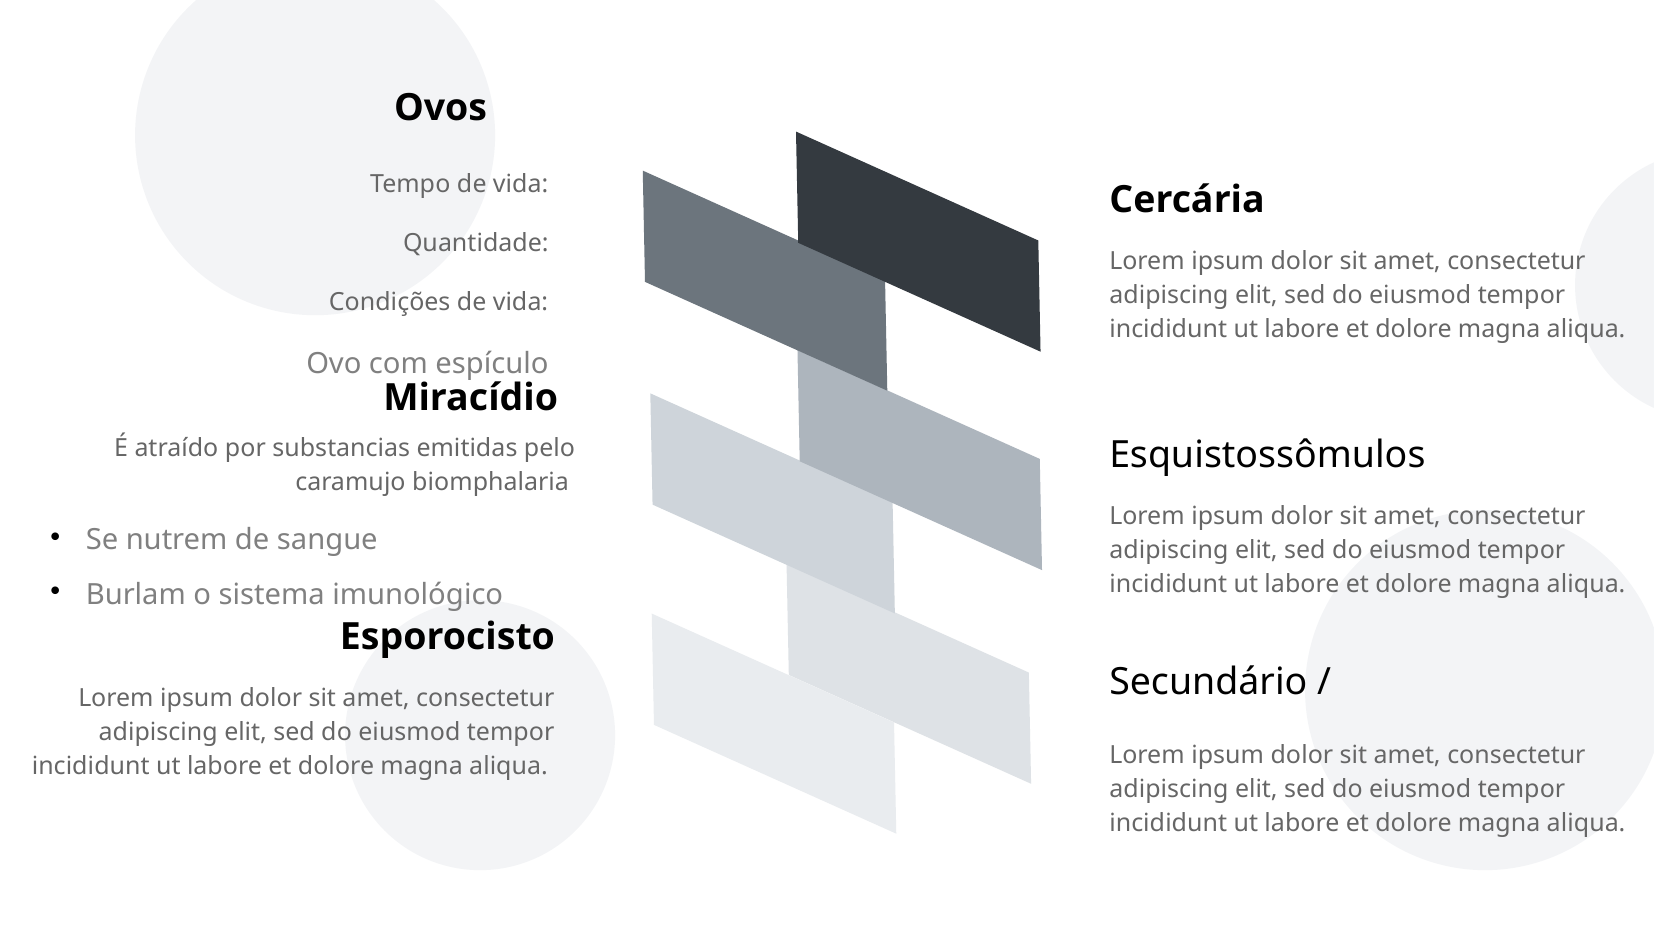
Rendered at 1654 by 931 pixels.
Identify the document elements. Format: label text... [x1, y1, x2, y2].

text_box Lorem ipsum dolor sit amet, consectetur adipiscing elit, sed do eiusmod tempor incididunt ut labore et dolore magna aliqua. [1094, 490, 1650, 614]
text_box Miracídio [243, 362, 574, 429]
text_box Esquistossômulos [1094, 420, 1506, 541]
text_box Ovos [171, 73, 502, 140]
text_box Lorem ipsum dolor sit amet, consectetur adipiscing elit, sed do eiusmod tempor incididunt ut labore et dolore magna aliqua. [15, 672, 571, 796]
text_box Tempo de vida: Quantidade: Condições de vida: Ovo com espículo [15, 158, 571, 390]
text_box É atraído por substancias emitidas pelo caramujo biomphalaria Se nutrem de sangue Burlam o sistema imunológico [35, 422, 591, 621]
text_box Lorem ipsum dolor sit amet, consectetur adipiscing elit, sed do eiusmod tempor incididunt ut labore et dolore magna aliqua. [1094, 235, 1650, 358]
text_box Secundário / [1094, 647, 1506, 768]
text_box Esporocisto [240, 602, 571, 668]
text_box Cercária [1094, 165, 1425, 231]
text_box Lorem ipsum dolor sit amet, consectetur adipiscing elit, sed do eiusmod tempor incididunt ut labore et dolore magna aliqua. [1094, 729, 1650, 853]
